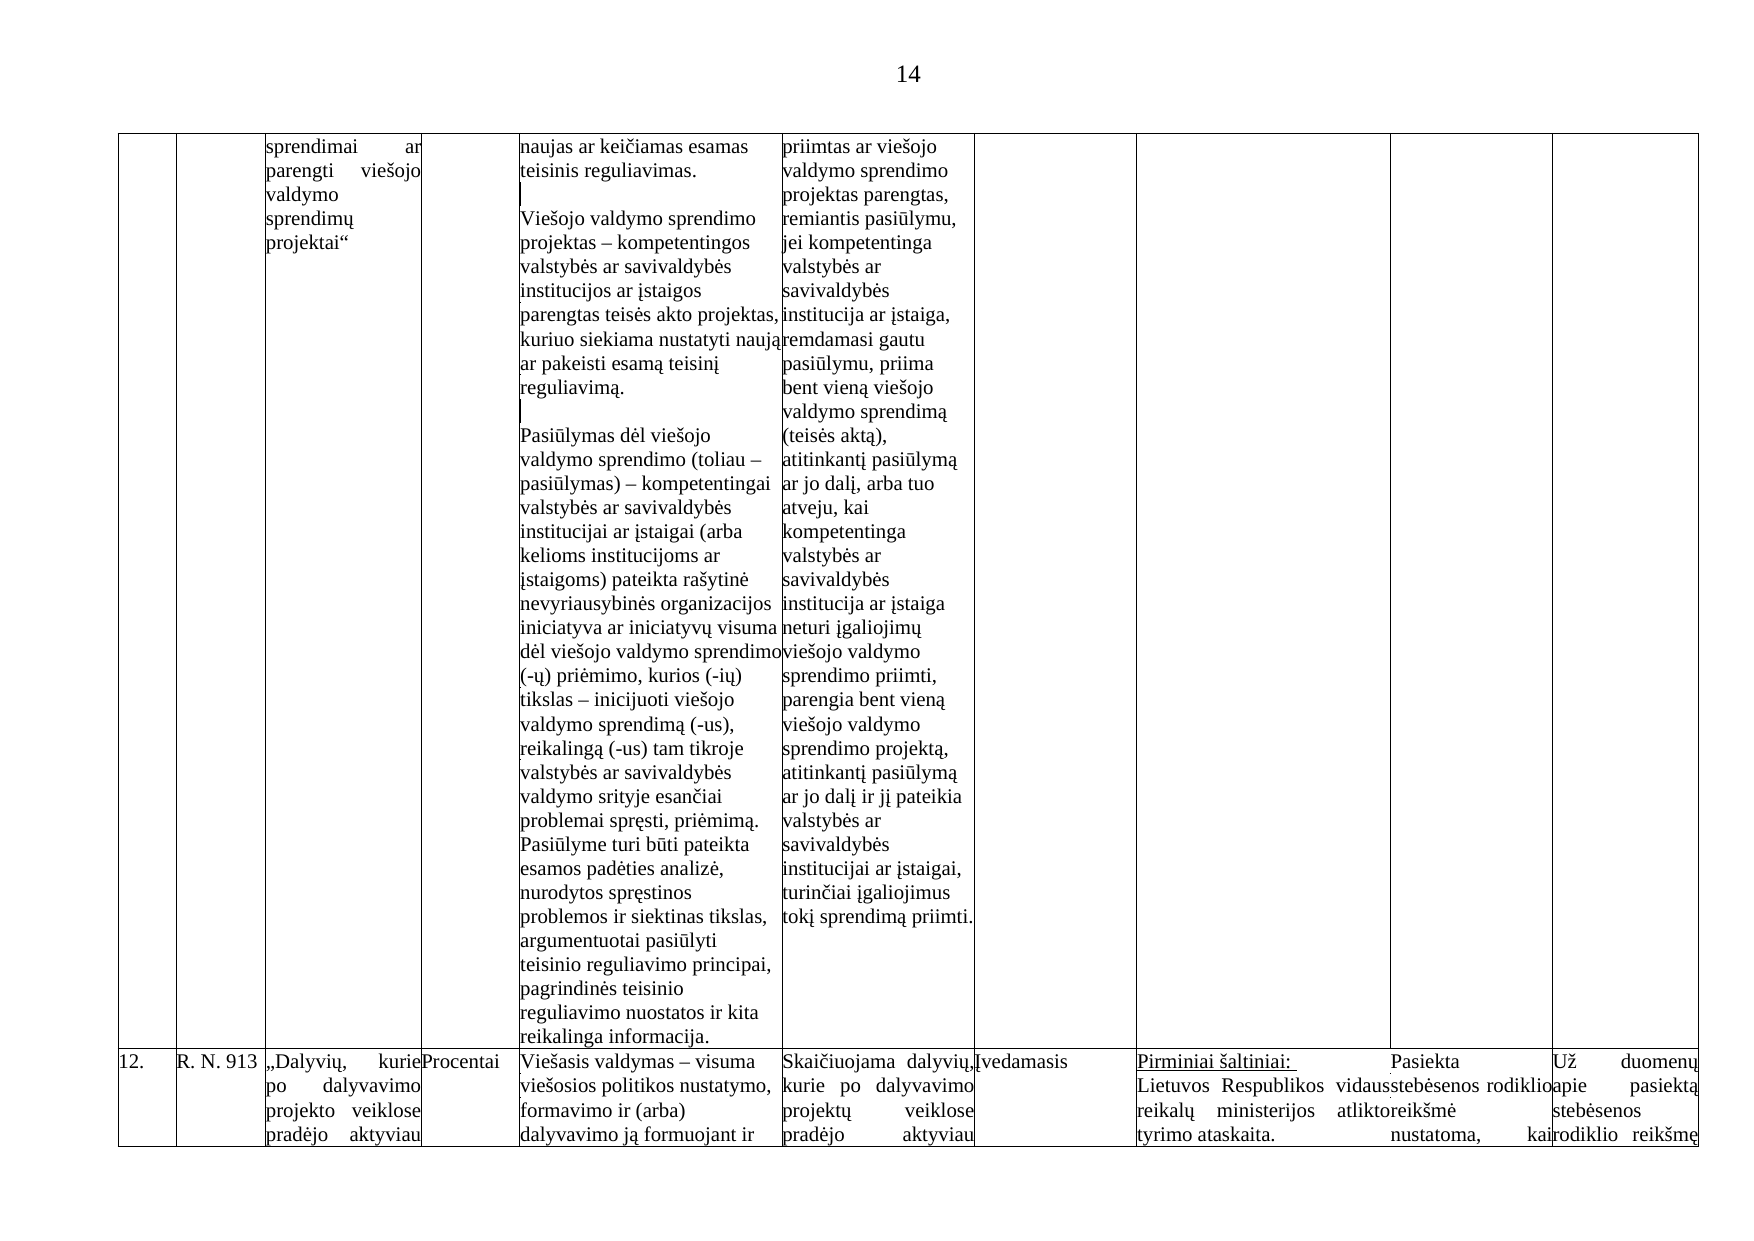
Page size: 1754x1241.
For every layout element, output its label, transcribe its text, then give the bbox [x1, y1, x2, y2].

table_cell [1137, 134, 1390, 1048]
table_cell R. N. 913 [177, 1049, 265, 1146]
table_cell sprendimai ar parengti viešojo valdymo sprendimų projektai“ [266, 134, 421, 1048]
table_cell Pirminiai šaltiniai: Lietuvos Respublikos vidaus reikalų ministerijos atlikto tyrimo ataskaita. [1137, 1049, 1390, 1146]
table_cell Procentai [422, 1049, 519, 1146]
table_cell Už duomenų apie pasiektą stebėsenos rodiklio reikšmę [1553, 1049, 1698, 1146]
table_cell Viešasis valdymas – visuma viešosios politikos nustatymo, formavimo ir (arba) dalyvavimo ją formuojant ir [521, 1049, 782, 1146]
table_cell [975, 134, 1136, 1048]
table_cell Pasiekta stebėsenos rodiklio reikšmė nustatoma, kai [1391, 1049, 1552, 1146]
table_cell Įvedamasis [975, 1049, 1136, 1146]
table_cell [422, 134, 519, 1048]
table_cell [177, 134, 265, 1048]
table_cell 12. [119, 1049, 176, 1146]
table_cell [1553, 134, 1698, 1048]
table_cell naujas ar keičiamas esamas teisinis reguliavimas. Viešojo valdymo sprendimo projektas – kompetentingos valstybės ar savivaldybės institucijos ar įstaigos parengtas teisės akto projektas, kuriuo siekiama nustatyti naują ar pakeisti esamą teisinį reguliavimą. Pasiūlymas dėl viešojo valdymo sprendimo (toliau – pasiūlymas) – kompetentingai valstybės ar savivaldybės institucijai ar įstaigai (arba kelioms institucijoms ar įstaigoms) pateikta rašytinė nevyriausybinės organizacijos iniciatyva ar iniciatyvų visuma dėl viešojo valdymo sprendimo (-ų) priėmimo, kurios (-ių) tikslas – inicijuoti viešojo valdymo sprendimą (-us), reikalingą (-us) tam tikroje valstybės ar savivaldybės valdymo srityje esančiai problemai spręsti, priėmimą. Pasiūlyme turi būti pateikta esamos padėties analizė, nurodytos spręstinos problemos ir siektinas tikslas, argumentuotai pasiūlyti teisinio reguliavimo principai, pagrindinės teisinio reguliavimo nuostatos ir kita reikalinga informacija. [521, 134, 782, 1048]
table_cell „Dalyvių, kurie po dalyvavimo projekto veiklose pradėjo aktyviau [266, 1049, 421, 1146]
table_cell [119, 134, 176, 1048]
table_cell priimtas ar viešojo valdymo sprendimo projektas parengtas, remiantis pasiūlymu, jei kompetentinga valstybės ar savivaldybės institucija ar įstaiga, remdamasi gautu pasiūlymu, priima bent vieną viešojo valdymo sprendimą (teisės aktą), atitinkantį pasiūlymą ar jo dalį, arba tuo atveju, kai kompetentinga valstybės ar savivaldybės institucija ar įstaiga neturi įgaliojimų viešojo valdymo sprendimo priimti, parengia bent vieną viešojo valdymo sprendimo projektą, atitinkantį pasiūlymą ar jo dalį ir jį pateikia valstybės ar savivaldybės institucijai ar įstaigai, turinčiai įgaliojimus tokį sprendimą priimti. [783, 134, 974, 1048]
table_cell [1391, 134, 1552, 1048]
table_cell Skaičiuojama dalyvių, kurie po dalyvavimo projektų veiklose pradėjo aktyviau [783, 1049, 974, 1146]
